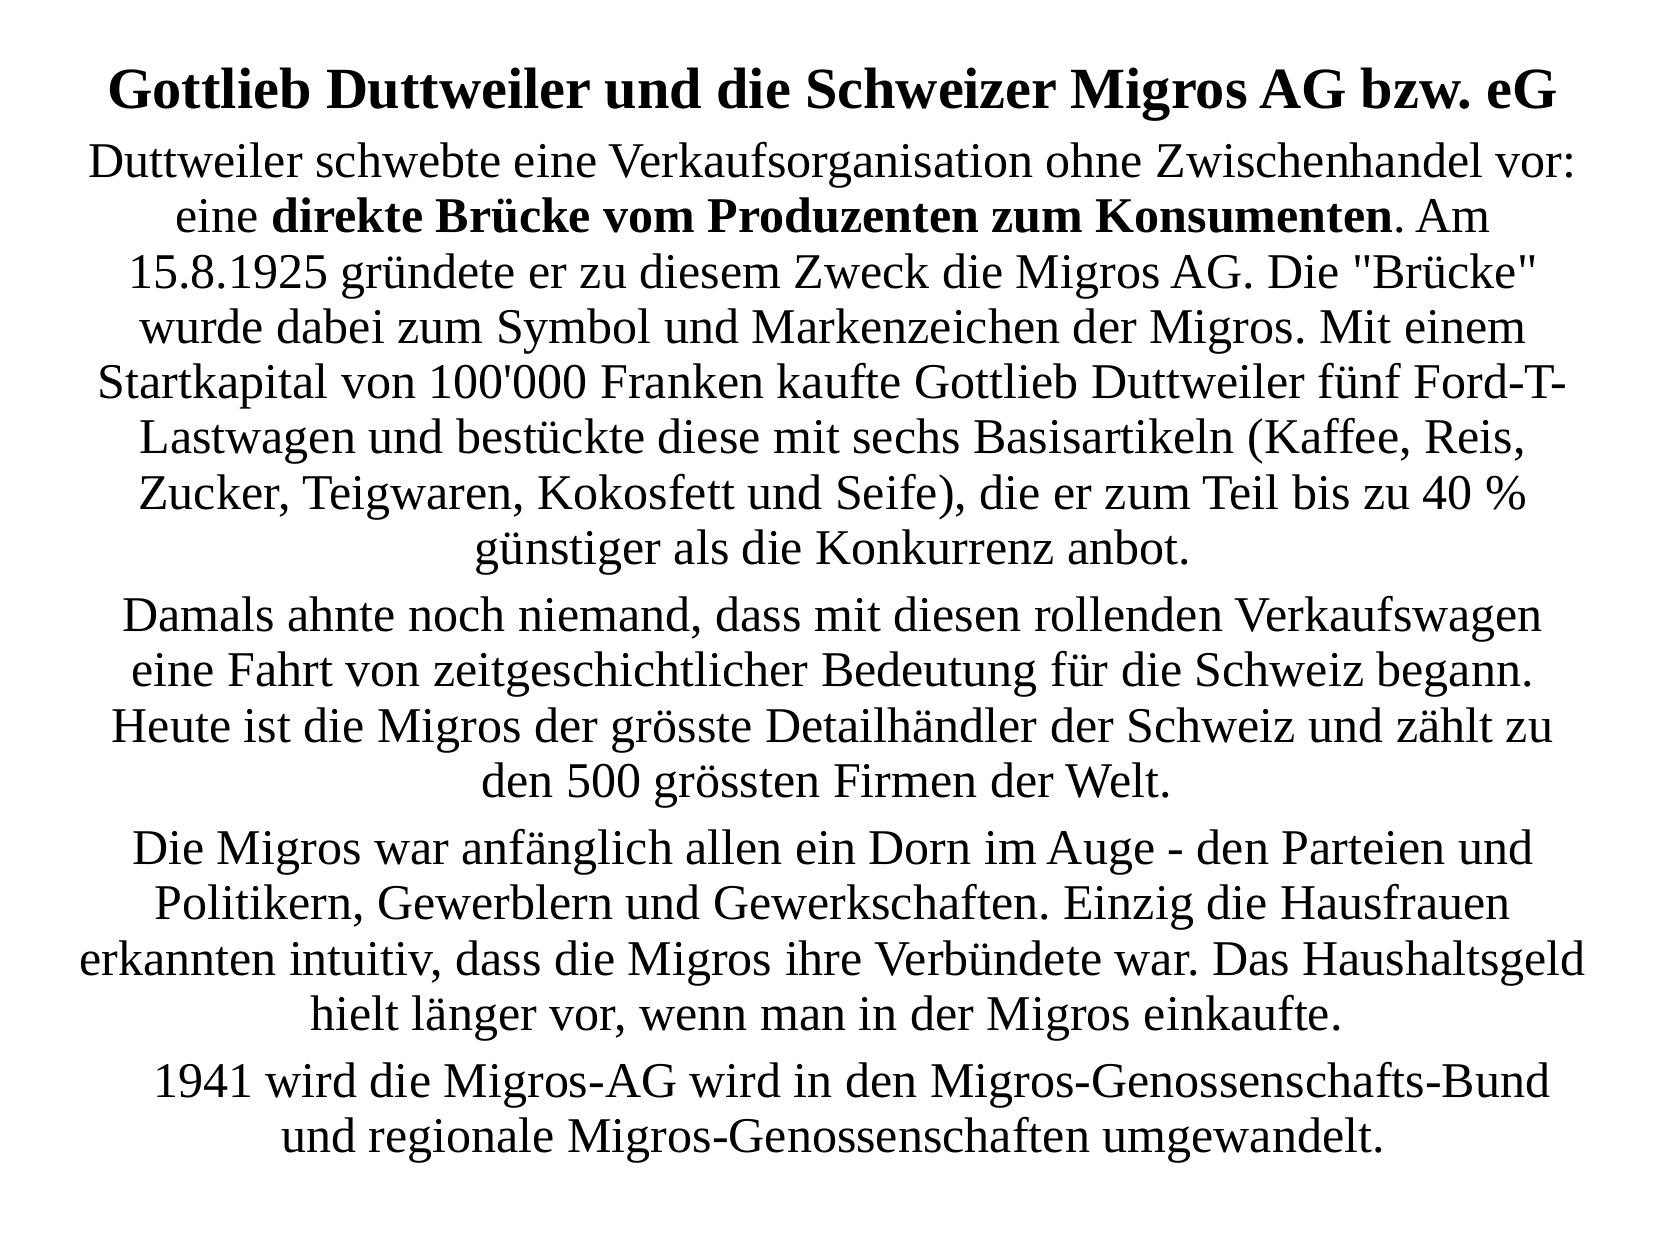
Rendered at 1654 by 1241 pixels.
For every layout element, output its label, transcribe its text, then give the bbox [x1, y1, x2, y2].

text_box Gottlieb Duttweiler und die Schweizer Migros AG bzw. eG Duttweiler schwebte eine Verkaufsorganisation ohne Zwischenhandel vor: eine direkte Brücke vom Produzenten zum Konsumenten. Am 15.8.1925 gründete er zu diesem Zweck die Migros AG. Die "Brücke" wurde dabei zum Symbol und Markenzeichen der Migros. Mit einem Startkapital von 100'000 Franken kaufte Gottlieb Duttweiler fünf Ford-T-Lastwagen und bestückte diese mit sechs Basisartikeln (Kaffee, Reis, Zucker, Teigwaren, Kokosfett und Seife), die er zum Teil bis zu 40 % günstiger als die Konkurrenz anbot. Damals ahnte noch niemand, dass mit diesen rollenden Verkaufswagen eine Fahrt von zeitgeschichtlicher Bedeutung für die Schweiz begann. Heute ist die Migros der grösste Detailhändler der Schweiz und zählt zu den 500 grössten Firmen der Welt. Die Migros war anfänglich allen ein Dorn im Auge - den Parteien und Politikern, Gewerblern und Gewerkschaften. Einzig die Hausfrauen erkannten intuitiv, dass die Migros ihre Verbündete war. Das Haushaltsgeld hielt länger vor, wenn man in der Migros einkaufte. 1941 wird die Migros-AG wird in den Migros-Genossenschafts-Bund und regionale Migros-Genossenschaften umgewandelt. [64, 49, 1603, 1171]
